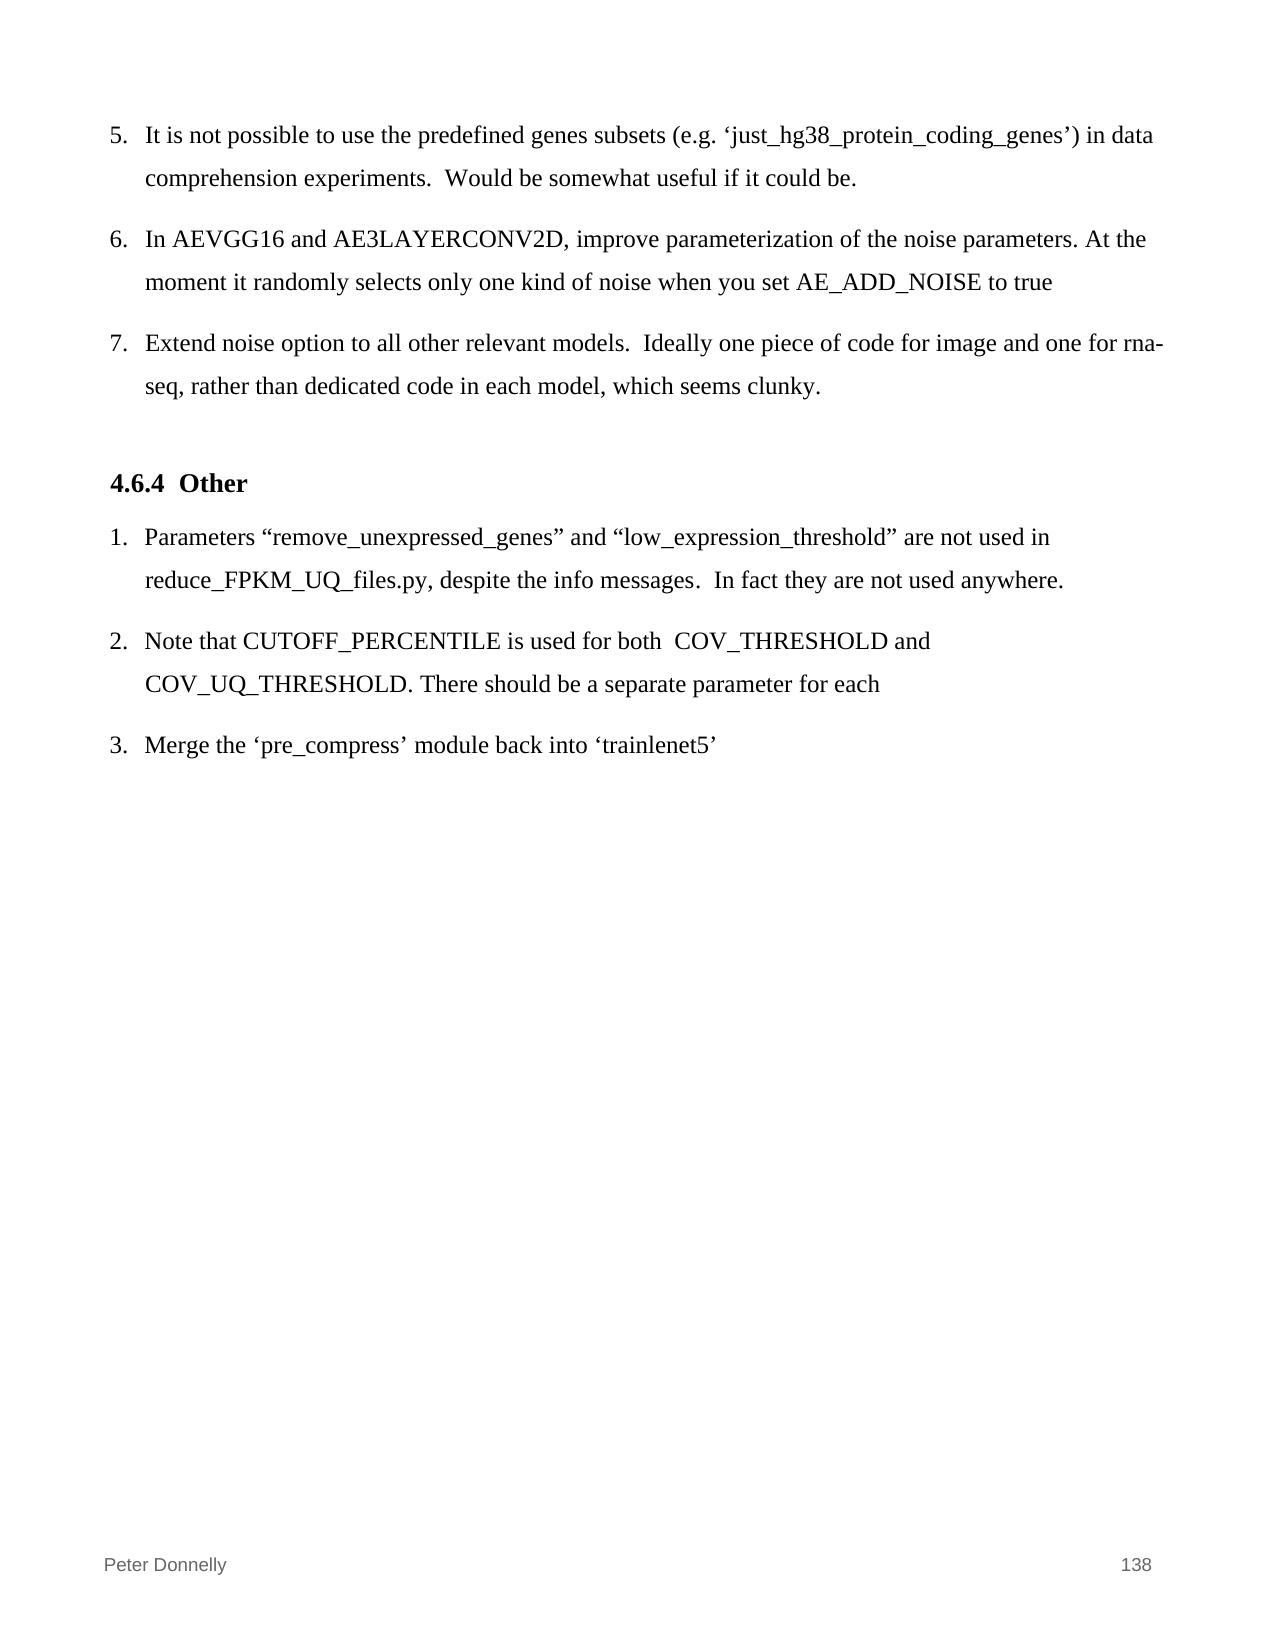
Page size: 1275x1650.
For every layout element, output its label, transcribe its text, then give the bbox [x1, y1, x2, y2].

list Extend noise option to all other relevant models. Ideally one piece of code for image and one for rna-seq, rather than dedicated code in each model, which seems clunky. [109, 328, 1181, 399]
list Merge the ‘pre_compress’ module back into ‘trainlenet5’ [109, 730, 1181, 758]
list Note that CUTOFF_PERCENTILE is used for both COV_THRESHOLD and COV_UQ_THRESHOLD. There should be a separate parameter for each [109, 626, 1181, 698]
list It is not possible to use the predefined genes subsets (e.g. ‘just_hg38_protein_coding_genes’) in data comprehension experiments. Would be somewhat useful if it could be. [109, 120, 1181, 192]
list Parameters “remove_unexpressed_genes” and “low_expression_threshold” are not used in reduce_FPKM_UQ_files.py, despite the info messages. In fact they are not used anywhere. [109, 522, 1181, 594]
list In AEVGG16 and AE3LAYERCONV2D, improve parameterization of the noise parameters. At the moment it randomly selects only one kind of noise when you set AE_ADD_NOISE to true [109, 224, 1181, 296]
subtitle Other [103, 467, 1181, 498]
